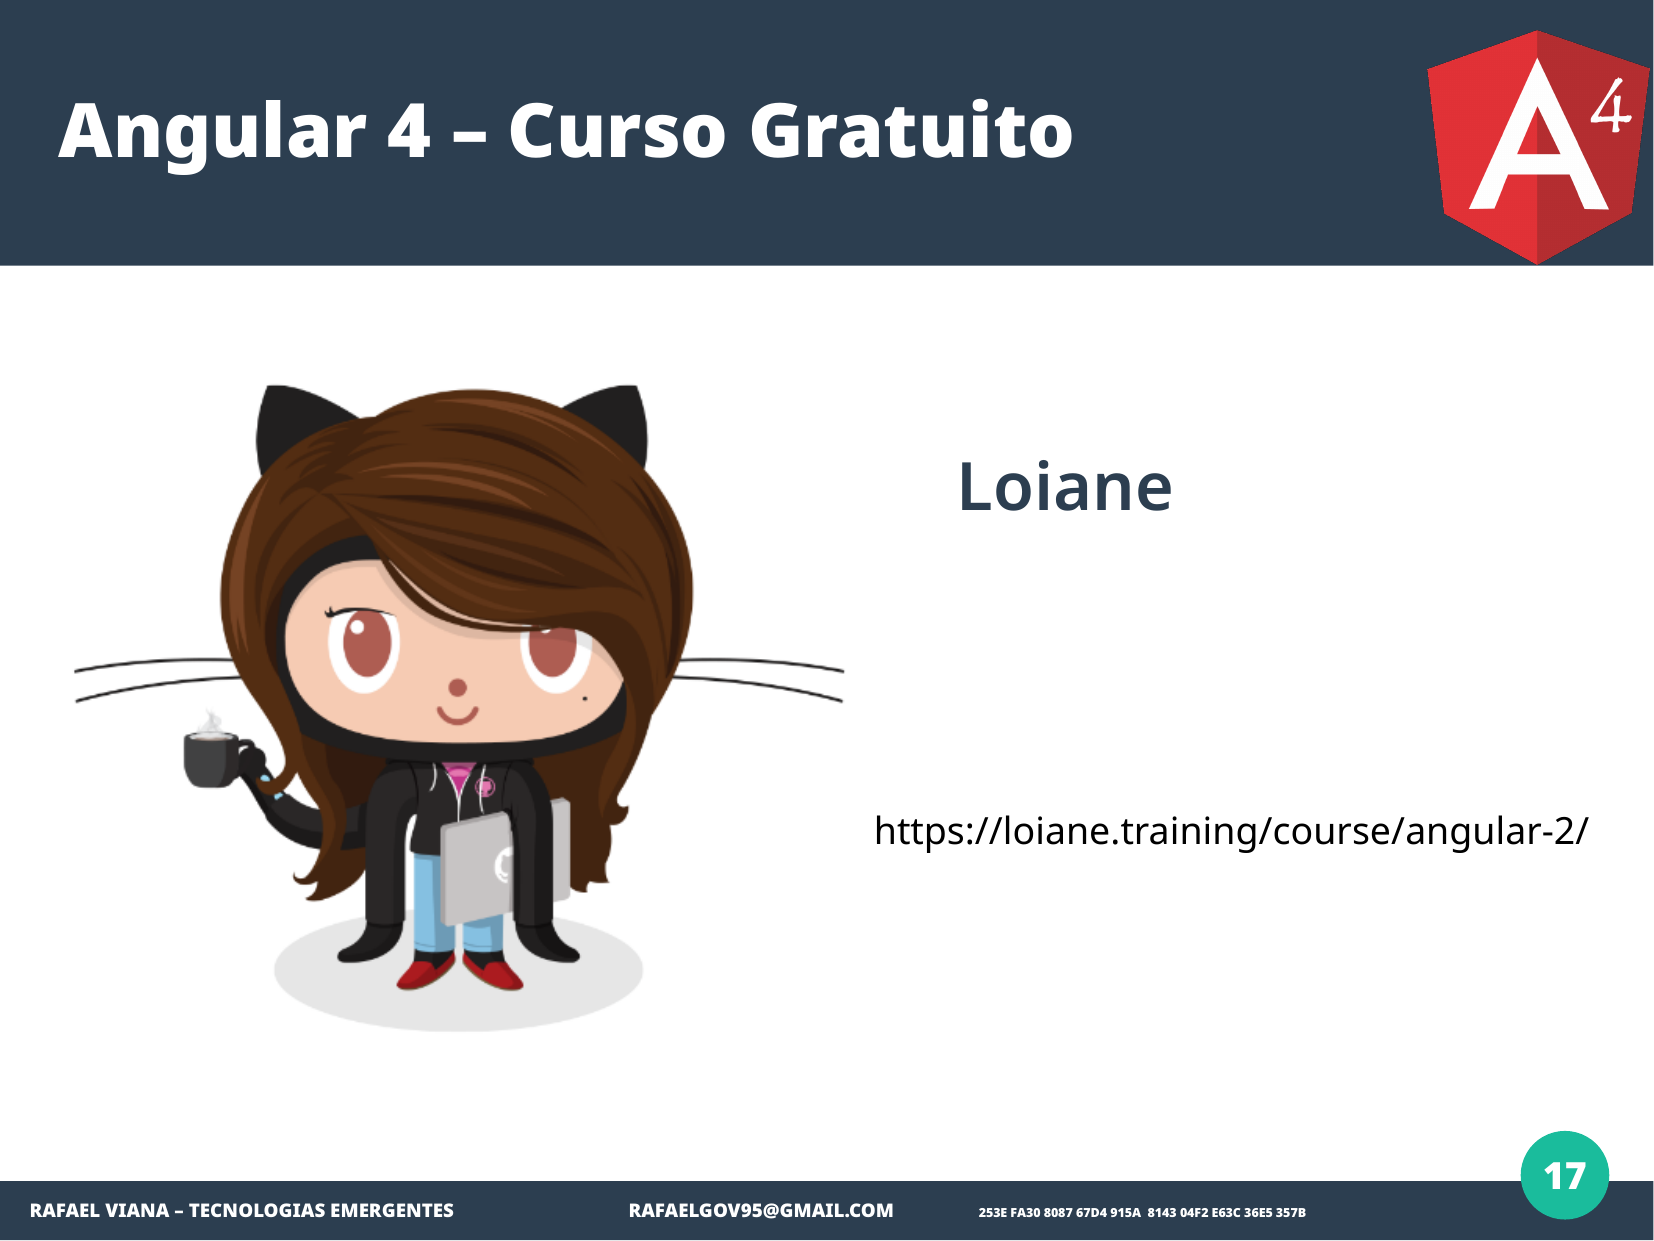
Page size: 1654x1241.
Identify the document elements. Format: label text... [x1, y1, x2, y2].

text_box [118, 856, 1595, 1181]
picture [59, 292, 860, 1093]
text_box https://loiane.training/course/angular-2/ [860, 797, 1637, 856]
text_box [860, 324, 1595, 797]
text_box Loiane [885, 438, 1232, 532]
title Angular 4 – Curso Gratuito [59, 49, 1427, 207]
text_box RAFAEL VIANA – TECNOLOGIAS EMERGENTES RAFAELGOV95@GMAIL.COM 253E FA30 8087 67D4 915A 8143 04F2 E63C 36E5 357B [29, 1181, 1654, 1241]
picture [1427, 29, 1654, 266]
